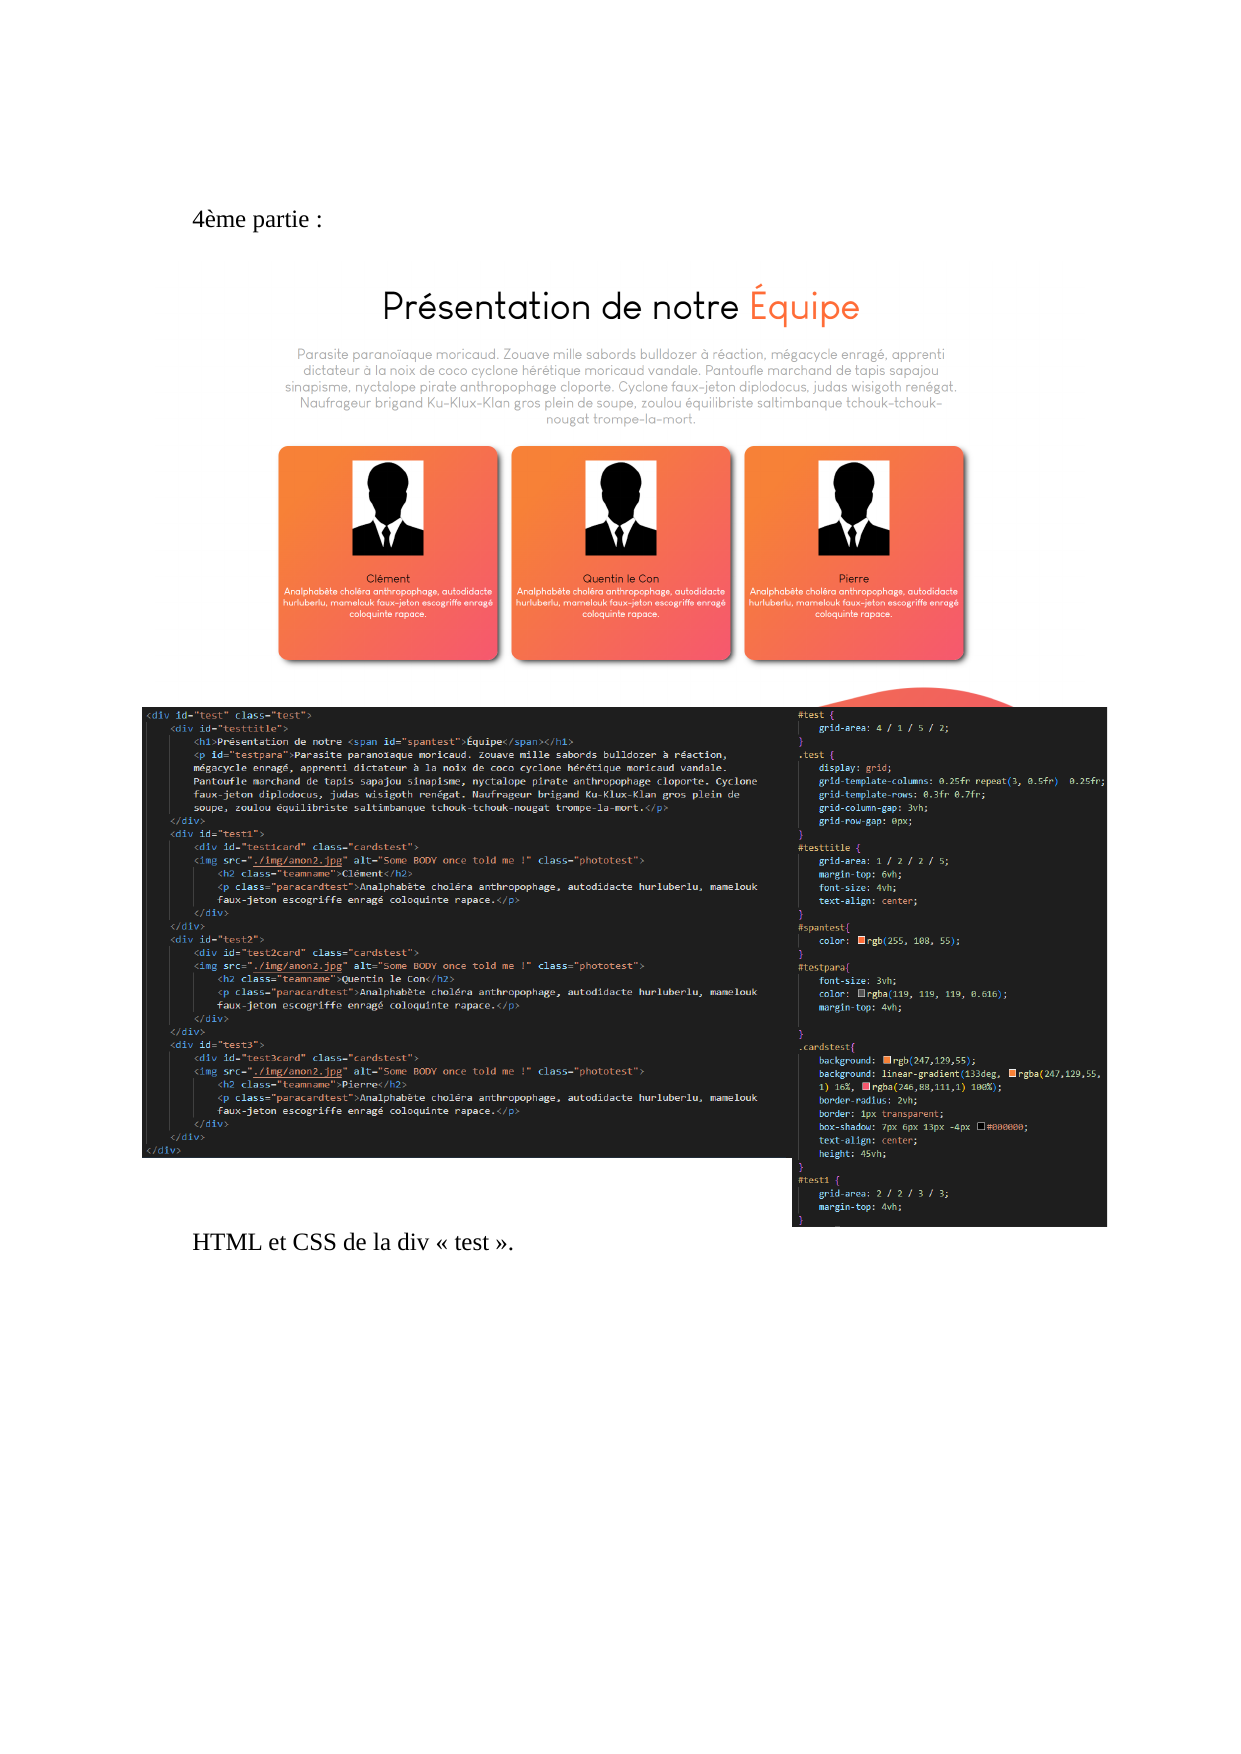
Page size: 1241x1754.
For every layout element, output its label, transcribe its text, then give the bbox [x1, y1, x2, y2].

picture [142, 261, 1108, 1227]
text HTML et CSS de la div « test ». [192, 1227, 1122, 1256]
text 4ème partie : [192, 204, 1122, 233]
